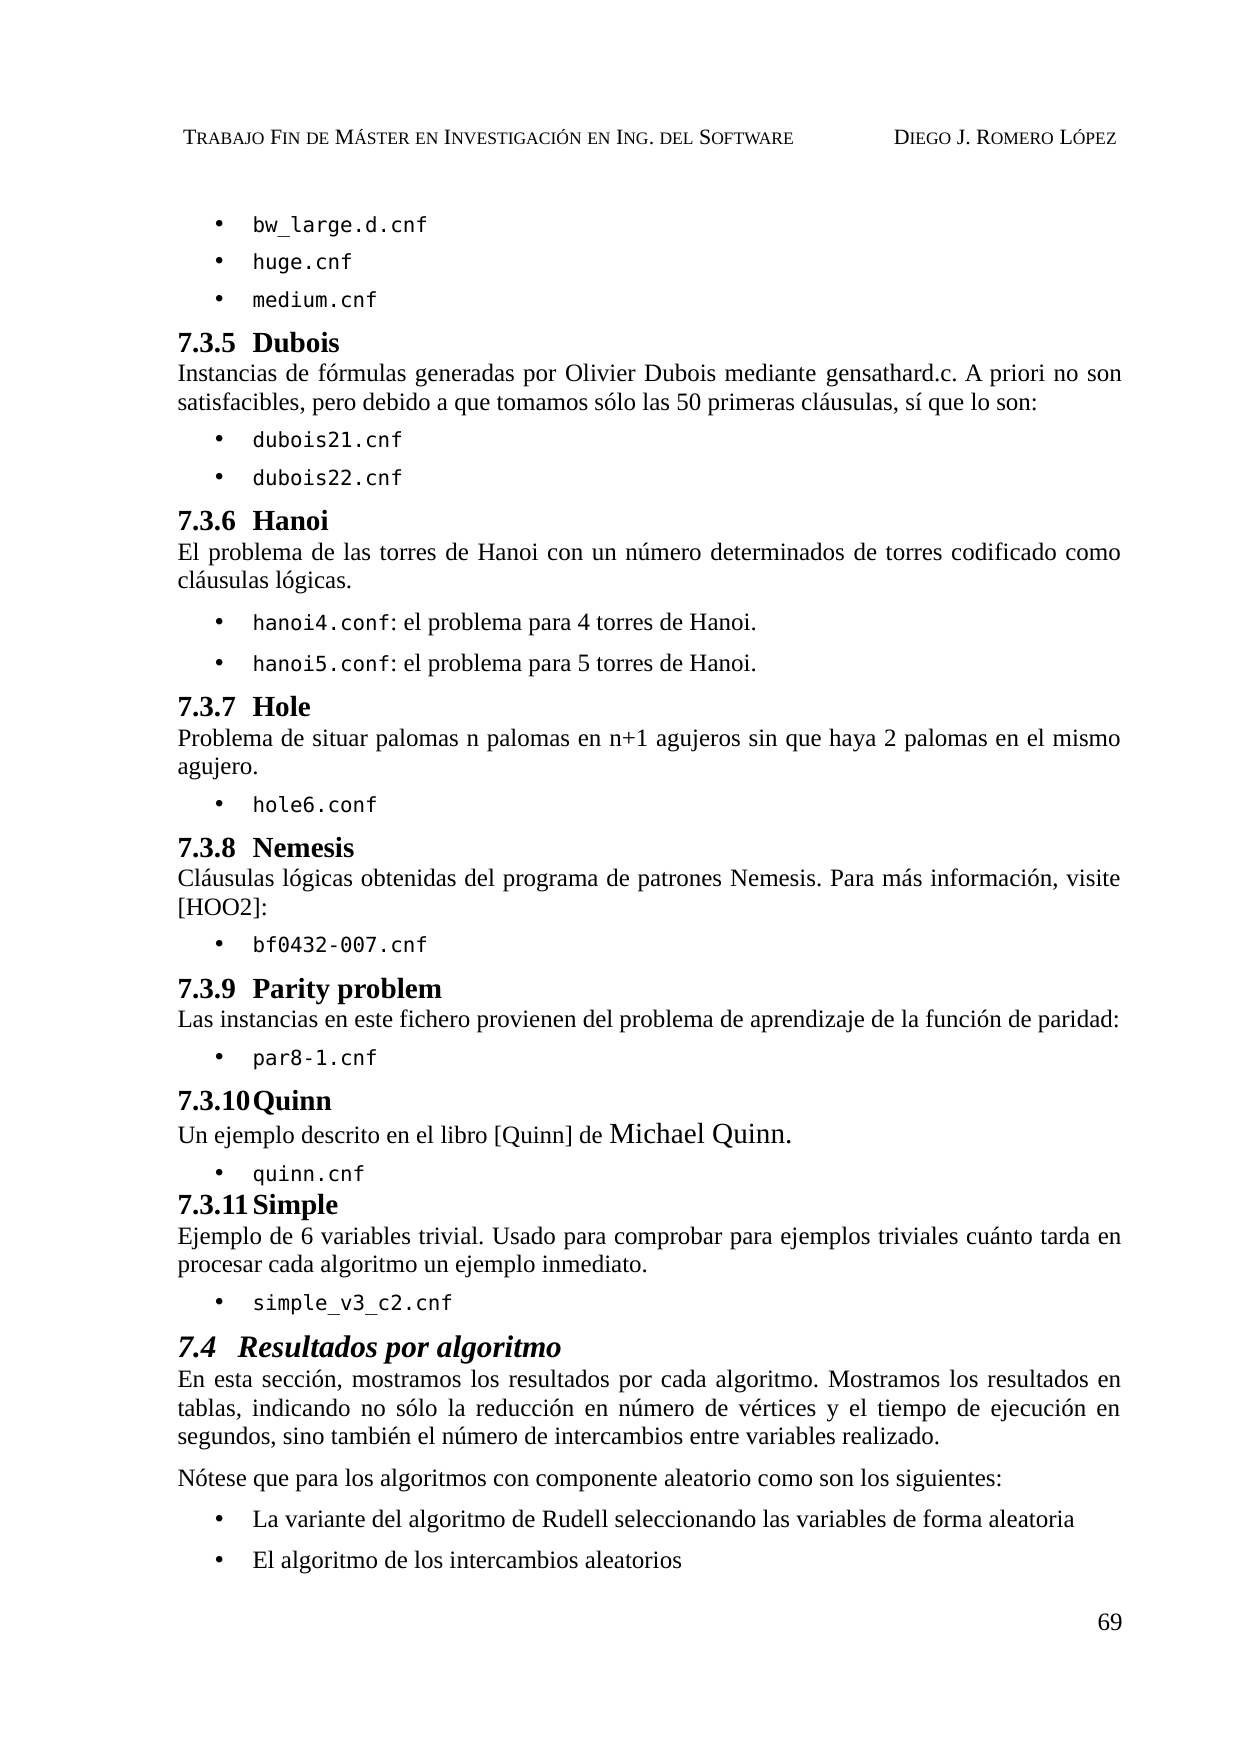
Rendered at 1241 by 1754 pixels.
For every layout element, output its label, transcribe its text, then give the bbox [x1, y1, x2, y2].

list dubois22.cnf [215, 466, 1122, 491]
list hanoi4.conf: el problema para 4 torres de Hanoi. [215, 607, 1122, 635]
list quinn.cnf [215, 1162, 1122, 1187]
subtitle Resultados por algoritmo [177, 1328, 1122, 1364]
text El problema de las torres de Hanoi con un número determinados de torres codificado como cláusulas lógicas. [177, 537, 1122, 594]
text En esta sección, mostramos los resultados por cada algoritmo. Mostramos los resultados en tablas, indicando no sólo la reducción en número de vértices y el tiempo de ejecución en segundos, sino también el número de intercambios entre variables realizado. [177, 1364, 1122, 1450]
list huge.cnf [215, 250, 1122, 275]
text Las instancias en este fichero provienen del problema de aprendizaje de la función de paridad: [177, 1004, 1122, 1033]
subtitle Hole [177, 689, 1122, 723]
text Cláusulas lógicas obtenidas del programa de patrones Nemesis. Para más información, visite [HOO2]: [177, 863, 1122, 921]
text Instancias de fórmulas generadas por Olivier Dubois mediante gensathard.c. A priori no son satisfacibles, pero debido a que tomamos sólo las 50 primeras cláusulas, sí que lo son: [177, 358, 1122, 416]
text Problema de situar palomas n palomas en n+1 agujeros sin que haya 2 palomas en el mismo agujero. [177, 723, 1122, 780]
list bw_large.d.cnf [215, 213, 1122, 238]
list bf0432-007.cnf [215, 933, 1122, 958]
subtitle Simple [177, 1187, 1122, 1221]
text Ejemplo de 6 variables trivial. Usado para comprobar para ejemplos triviales cuánto tarda en procesar cada algoritmo un ejemplo inmediato. [177, 1221, 1122, 1278]
list dubois21.cnf [215, 428, 1122, 453]
text Nótese que para los algoritmos con componente aleatorio como son los siguientes: [177, 1463, 1122, 1491]
list El algoritmo de los intercambios aleatorios [215, 1545, 1122, 1574]
list hanoi5.conf: el problema para 5 torres de Hanoi. [215, 648, 1122, 677]
subtitle Hanoi [177, 503, 1122, 537]
subtitle Parity problem [177, 971, 1122, 1004]
subtitle Dubois [177, 325, 1122, 358]
list La variante del algoritmo de Rudell seleccionando las variables de forma aleatoria [215, 1504, 1122, 1533]
subtitle Quinn [177, 1083, 1122, 1116]
list par8-1.cnf [215, 1046, 1122, 1070]
subtitle Nemesis [177, 830, 1122, 863]
text Un ejemplo descrito en el libro [Quinn] de Michael Quinn. [177, 1116, 1122, 1150]
list hole6.conf [215, 793, 1122, 817]
list medium.cnf [215, 288, 1122, 312]
list simple_v3_c2.cnf [215, 1291, 1122, 1316]
